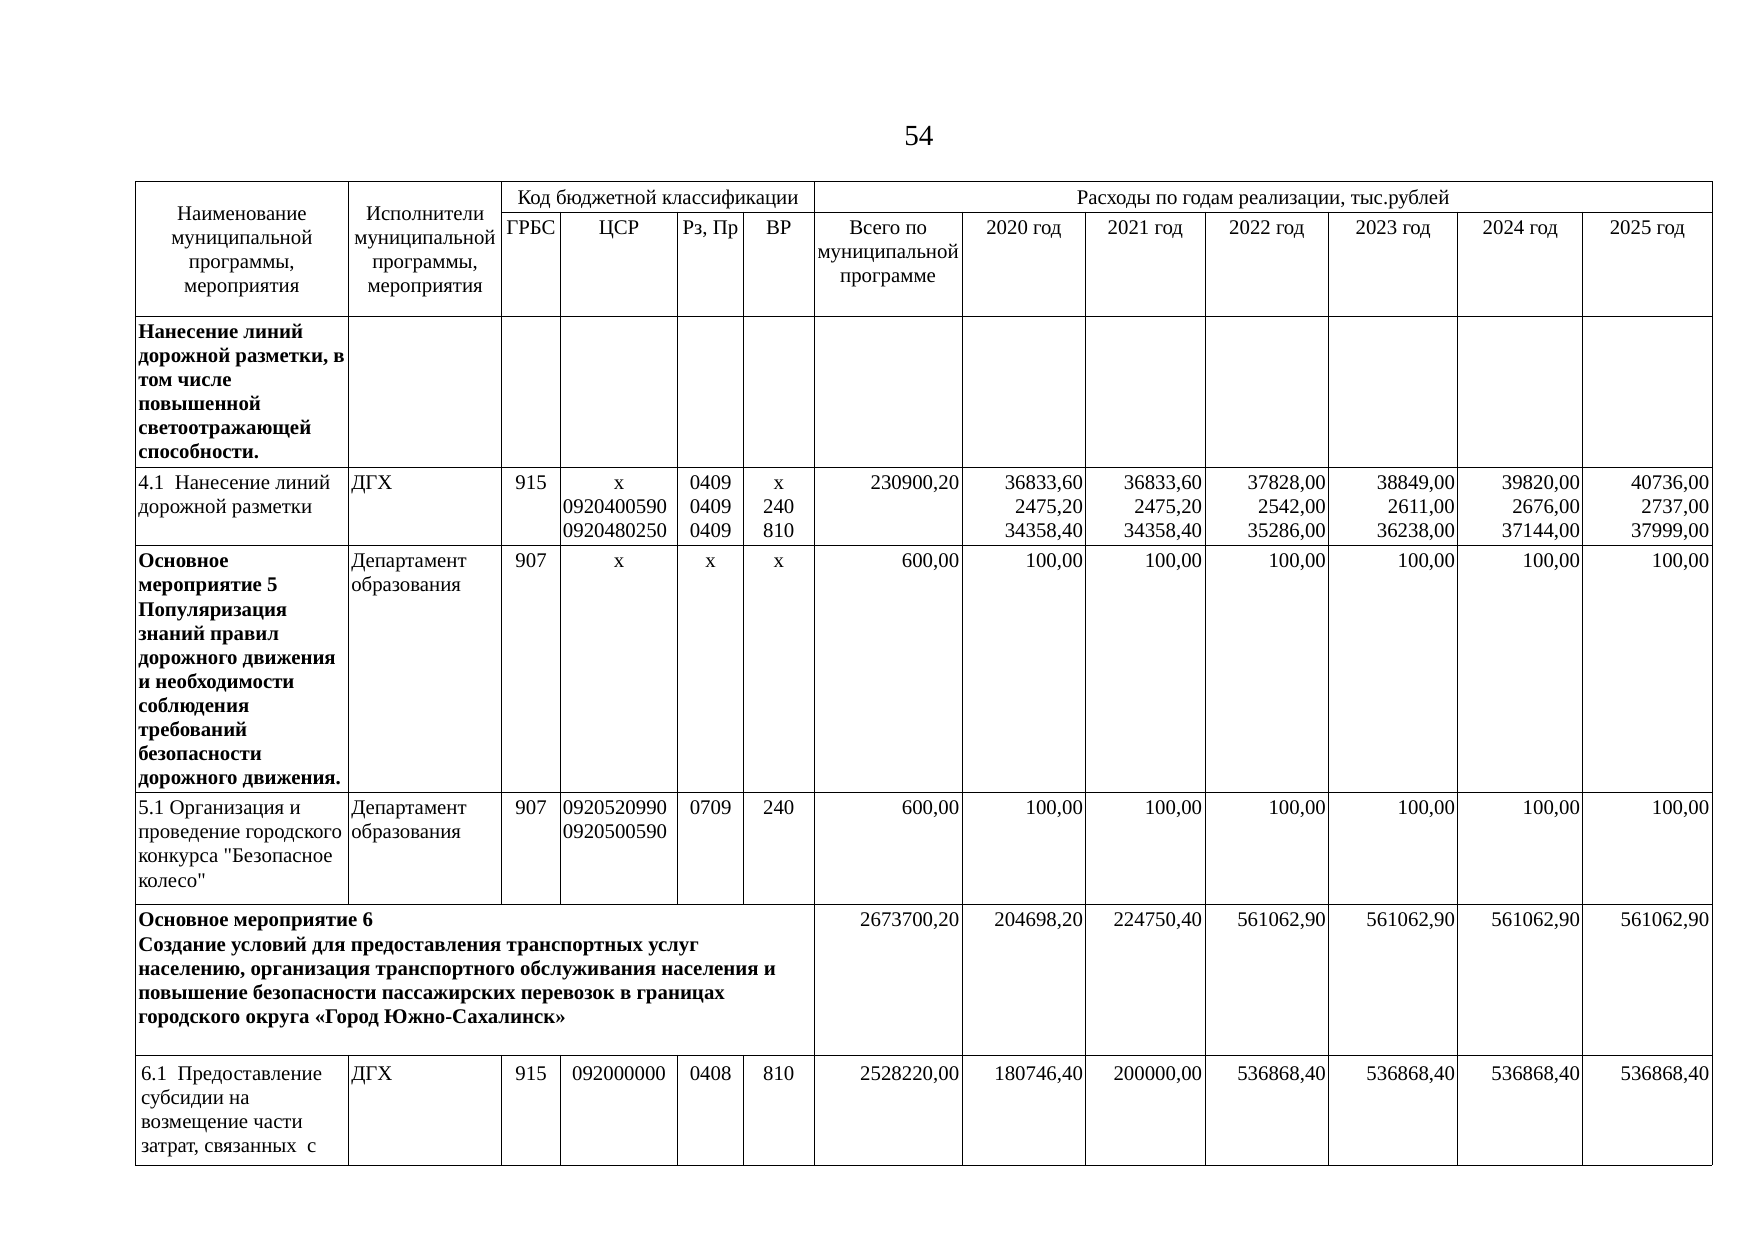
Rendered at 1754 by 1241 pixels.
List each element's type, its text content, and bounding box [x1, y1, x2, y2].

table_cell 915 [502, 468, 560, 545]
table_cell 100,00 [1086, 793, 1205, 904]
table_cell 37828,00 2542,00 35286,00 [1206, 468, 1328, 545]
table_cell 2528220,00 [815, 1056, 962, 1165]
table_cell 907 [502, 793, 560, 904]
table_cell х [561, 546, 677, 792]
table_cell 100,00 [1086, 546, 1205, 792]
table_header Исполнители муниципальной программы, мероприятия [349, 182, 501, 316]
table_cell [349, 317, 501, 466]
table_cell 100,00 [1206, 546, 1328, 792]
table_cell 536868,40 [1458, 1056, 1582, 1165]
table_cell 0409 0409 0409 [678, 468, 743, 545]
table_cell 5.1 Организация и проведение городского конкурса "Безопасное колесо" [136, 793, 348, 904]
table_cell [1086, 317, 1205, 466]
table_cell [678, 317, 743, 466]
table_cell 907 [502, 546, 560, 792]
table_cell 0408 [678, 1056, 743, 1165]
table_cell 240 [744, 793, 814, 904]
table_cell [815, 317, 962, 466]
table_cell [744, 317, 814, 466]
table_cell 100,00 [1329, 793, 1457, 904]
table_cell Основное мероприятие 5 Популяризация знаний правил дорожного движения и необходимости соблюдения требований безопасности дорожного движения. [136, 546, 348, 792]
table_cell ДГХ [349, 1056, 501, 1165]
table_cell 200000,00 [1086, 1056, 1205, 1165]
table_cell 100,00 [1583, 546, 1712, 792]
table_cell 0709 [678, 793, 743, 904]
table_cell [502, 317, 560, 466]
table_cell х [678, 546, 743, 792]
table_cell ДГХ [349, 468, 501, 545]
table_cell 536868,40 [1583, 1056, 1712, 1165]
table_cell 2673700,20 [815, 905, 962, 1055]
table_header Код бюджетной классификации [502, 182, 814, 212]
table_cell 39820,00 2676,00 37144,00 [1458, 468, 1582, 545]
table_header Наименование муниципальной программы, мероприятия [136, 182, 348, 316]
table_cell 6.1 Предоставление субсидии на возмещение части затрат, связанных с [136, 1056, 348, 1165]
table_cell 100,00 [1583, 793, 1712, 904]
table_cell 600,00 [815, 793, 962, 904]
table_cell 100,00 [963, 793, 1085, 904]
table_cell 204698,20 [963, 905, 1085, 1055]
table_cell 536868,40 [1206, 1056, 1328, 1165]
table_cell 561062,90 [1458, 905, 1582, 1055]
table_cell 2024 год [1458, 213, 1582, 316]
table_cell [1458, 317, 1582, 466]
table_cell 100,00 [1458, 546, 1582, 792]
table_cell 224750,40 [1086, 905, 1205, 1055]
table_cell 36833,60 2475,20 34358,40 [963, 468, 1085, 545]
table_cell Департамент образования [349, 546, 501, 792]
table_cell 2022 год [1206, 213, 1328, 316]
table_cell [1206, 317, 1328, 466]
table_cell 2025 год [1583, 213, 1712, 316]
table_cell 230900,20 [815, 468, 962, 545]
table_cell 100,00 [963, 546, 1085, 792]
table_cell 600,00 [815, 546, 962, 792]
table_cell Всего по муниципальной программе [815, 213, 962, 316]
table_cell Департамент образования [349, 793, 501, 904]
table_cell 0920520990 0920500590 [561, 793, 677, 904]
table_cell 100,00 [1329, 546, 1457, 792]
table_cell 2023 год [1329, 213, 1457, 316]
table_cell [1329, 317, 1457, 466]
table_cell 4.1 Нанесение линий дорожной разметки [136, 468, 348, 545]
table_cell 810 [744, 1056, 814, 1165]
table_cell [1583, 317, 1712, 466]
table_cell 180746,40 [963, 1056, 1085, 1165]
table_cell [963, 317, 1085, 466]
table_cell 100,00 [1206, 793, 1328, 904]
table_cell 2020 год [963, 213, 1085, 316]
table_cell 100,00 [1458, 793, 1582, 904]
table_cell 2021 год [1086, 213, 1205, 316]
table_cell Нанесение линий дорожной разметки, в том числе повышенной светоотражающей способности. [136, 317, 348, 466]
table_cell ВР [744, 213, 814, 316]
table_cell 536868,40 [1329, 1056, 1457, 1165]
table_cell 561062,90 [1583, 905, 1712, 1055]
table_cell 561062,90 [1329, 905, 1457, 1055]
table_cell [561, 317, 677, 466]
table_cell 36833,60 2475,20 34358,40 [1086, 468, 1205, 545]
table_cell 561062,90 [1206, 905, 1328, 1055]
table_header Расходы по годам реализации, тыс.рублей [815, 182, 1712, 212]
table_cell Рз, Пр [678, 213, 743, 316]
table_cell ГРБС [502, 213, 560, 316]
table_cell 38849,00 2611,00 36238,00 [1329, 468, 1457, 545]
table_cell х [744, 546, 814, 792]
table_cell Основное мероприятие 6 Создание условий для предоставления транспортных услуг населению, организация транспортного обслуживания населения и повышение безопасности пассажирских перевозок в границах городского округа «Город Южно-Сахалинск» [136, 905, 814, 1055]
table_cell 915 [502, 1056, 560, 1165]
table_cell 092000000 [561, 1056, 677, 1165]
table_cell ЦСР [561, 213, 677, 316]
table_cell х 240 810 [744, 468, 814, 545]
table_cell х 0920400590 0920480250 [561, 468, 677, 545]
table_cell 40736,00 2737,00 37999,00 [1583, 468, 1712, 545]
